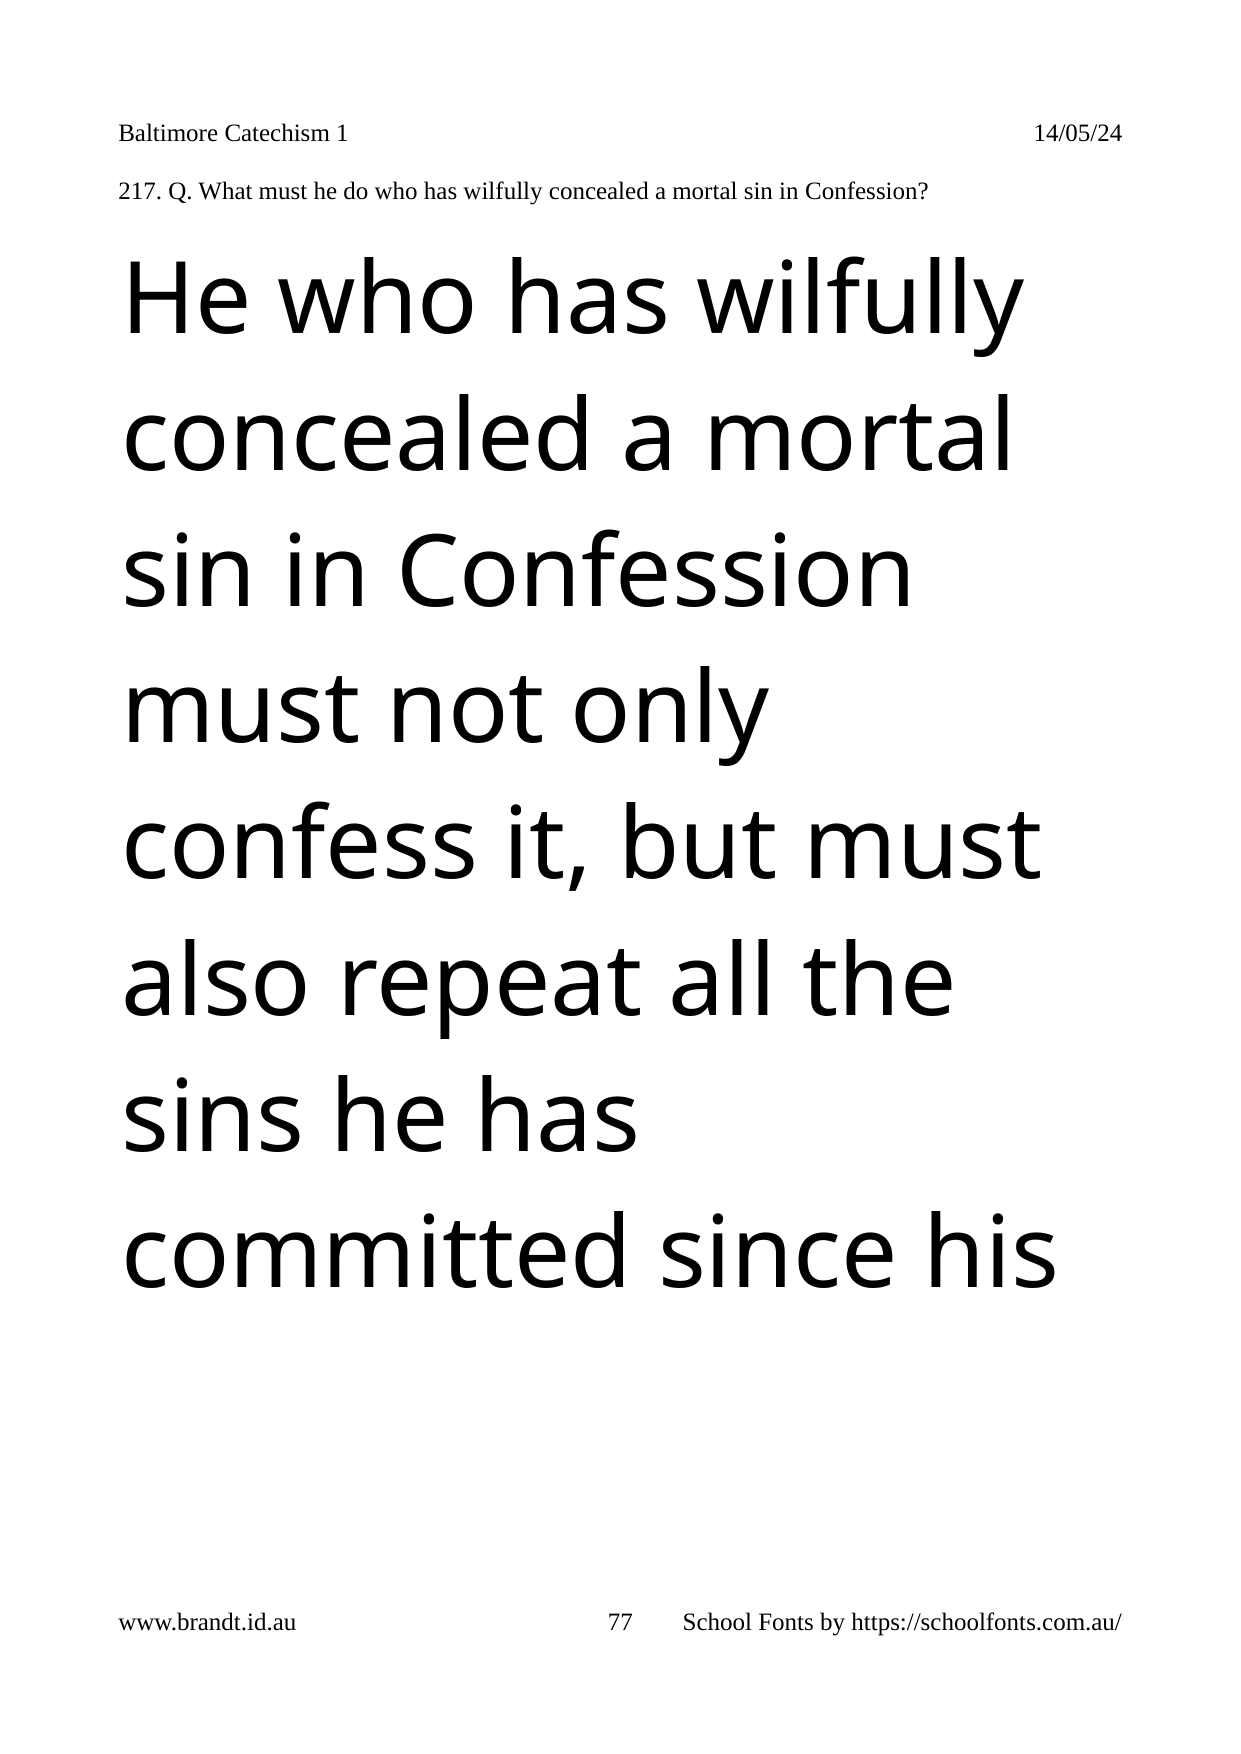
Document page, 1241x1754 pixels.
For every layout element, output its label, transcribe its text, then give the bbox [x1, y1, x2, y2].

text He who has wilfully concealed a mortal sin in Confession must not only confess it, but must also repeat all the sins he has committed since his [118, 224, 1122, 1320]
text 217. Q. What must he do who has wilfully concealed a mortal sin in Confession? [118, 176, 1122, 205]
